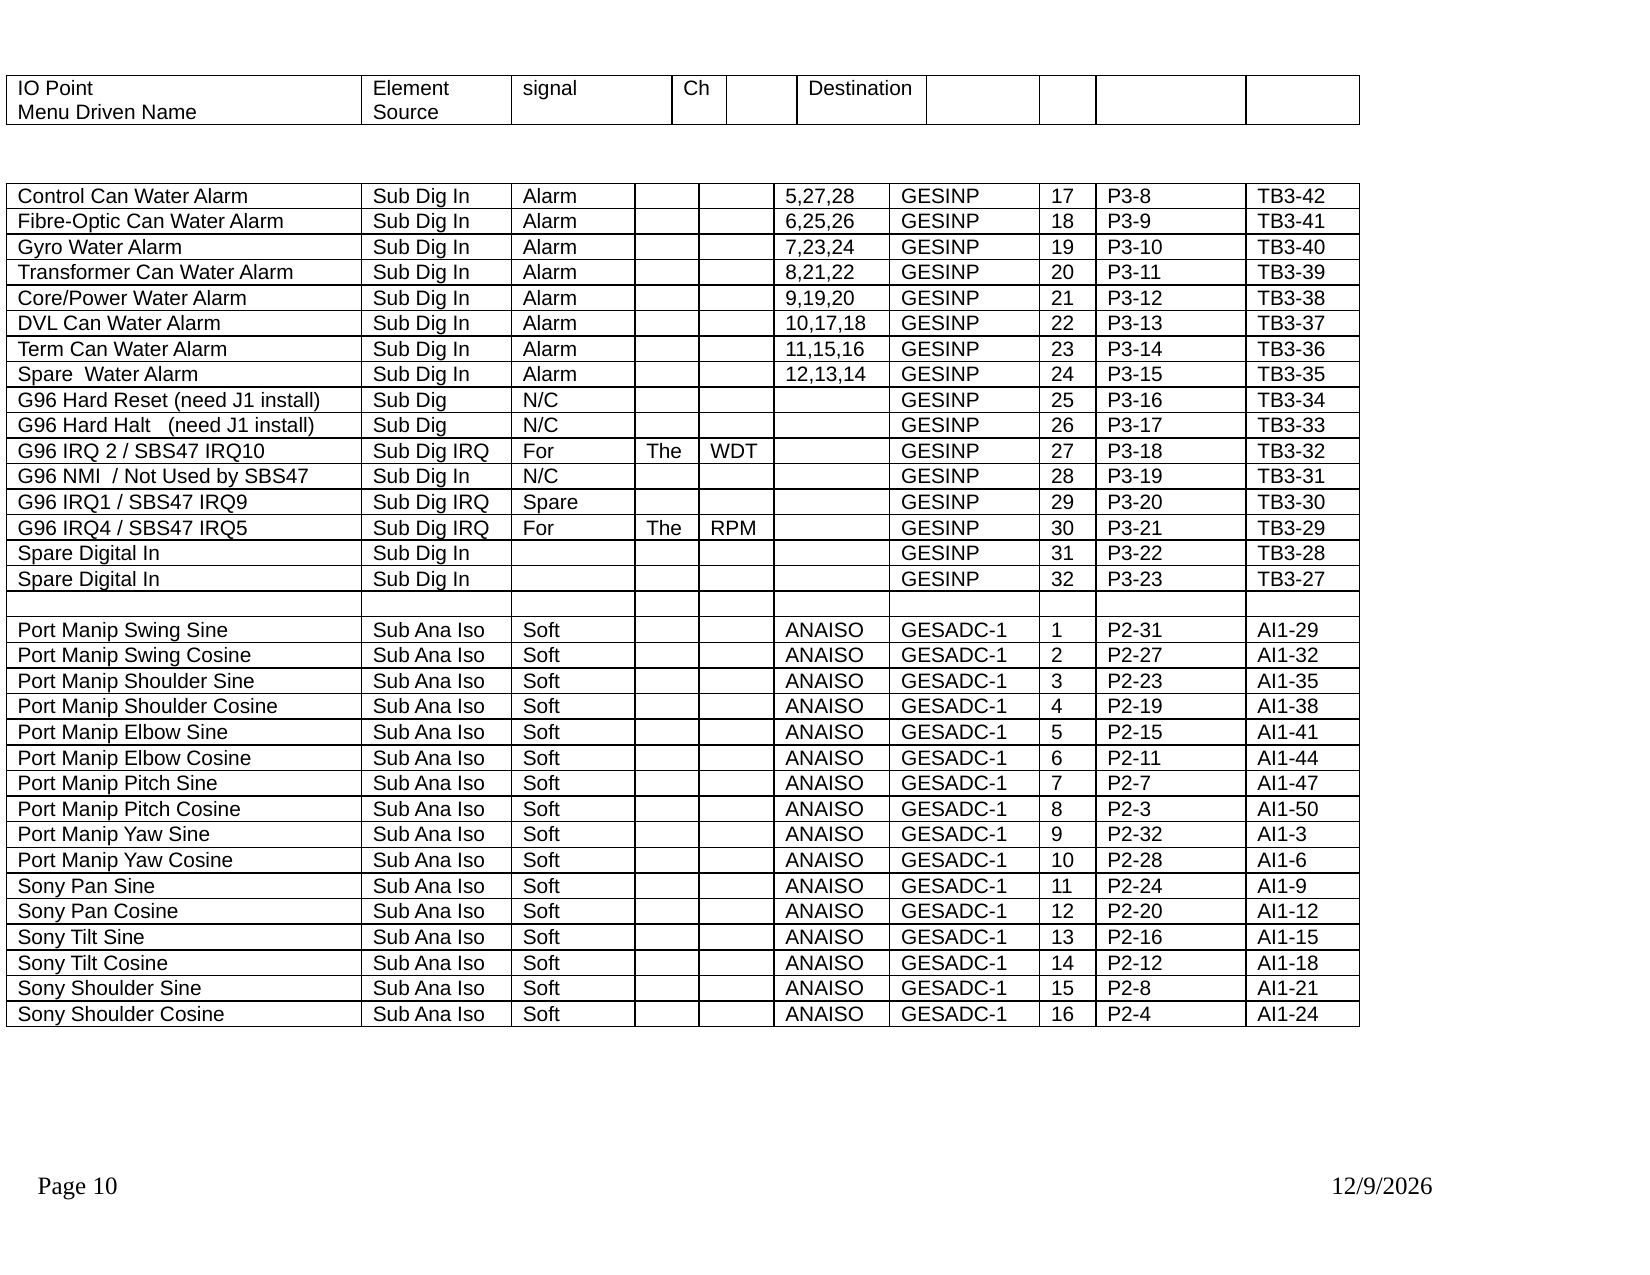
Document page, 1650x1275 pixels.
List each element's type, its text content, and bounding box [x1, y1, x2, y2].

table_cell [700, 1002, 773, 1026]
table_cell TB3-28 [1247, 541, 1359, 565]
table_cell [775, 439, 889, 463]
table_cell [700, 694, 773, 718]
table_cell Port Manip Shoulder Cosine [7, 694, 361, 718]
table_cell P3-11 [1097, 260, 1245, 284]
table_cell P3-12 [1097, 286, 1245, 309]
table_cell Sony Tilt Cosine [7, 951, 361, 974]
table_cell 10,17,18 [775, 311, 889, 335]
table_cell [636, 694, 698, 718]
table_cell AI1-44 [1247, 746, 1359, 769]
table_cell [636, 337, 698, 361]
table_cell Core/Power Water Alarm [7, 286, 361, 309]
table_cell Port Manip Elbow Sine [7, 720, 361, 744]
table_cell 6 [1040, 746, 1095, 769]
table_cell Soft [512, 848, 634, 872]
table_cell [636, 925, 698, 949]
table_cell ANAISO [775, 720, 889, 744]
table_cell GESADC-1 [890, 694, 1039, 718]
table_cell GESINP [890, 235, 1039, 258]
table_cell TB3-41 [1247, 209, 1359, 233]
table_cell [700, 490, 773, 514]
table_cell [1247, 592, 1359, 616]
table_cell [775, 566, 889, 590]
table_cell GESINP [890, 209, 1039, 233]
table_header [700, 184, 773, 207]
table_cell ANAISO [775, 848, 889, 872]
table_cell [775, 388, 889, 412]
table_cell Fibre-Optic Can Water Alarm [7, 209, 361, 233]
table_cell [700, 899, 773, 923]
table_cell P3-14 [1097, 337, 1245, 361]
table_cell GESADC-1 [890, 797, 1039, 821]
table_cell 29 [1040, 490, 1095, 514]
table_cell Port Manip Swing Cosine [7, 643, 361, 667]
table_cell GESINP [890, 464, 1039, 488]
table_cell [700, 566, 773, 590]
table_cell 7,23,24 [775, 235, 889, 258]
table_cell Sub Ana Iso [362, 874, 511, 898]
table_cell Port Manip Yaw Sine [7, 822, 361, 846]
table_cell [636, 976, 698, 1000]
table_cell Sub Dig In [362, 541, 511, 565]
table_cell GESADC-1 [890, 617, 1039, 641]
table_cell AI1-24 [1247, 1002, 1359, 1026]
table_cell Sub Dig In [362, 209, 511, 233]
table_cell TB3-38 [1247, 286, 1359, 309]
table_cell [636, 209, 698, 233]
table_cell Sub Ana Iso [362, 797, 511, 821]
table_cell P3-13 [1097, 311, 1245, 335]
table_cell Sub Ana Iso [362, 771, 511, 795]
table_cell G96 Hard Halt (need J1 install) [7, 413, 361, 437]
table_cell AI1-29 [1247, 617, 1359, 641]
table_cell P3-23 [1097, 566, 1245, 590]
table_cell [636, 362, 698, 386]
table_cell 30 [1040, 515, 1095, 539]
table_cell 5 [1040, 720, 1095, 744]
table_cell P2-27 [1097, 643, 1245, 667]
table_cell Sub Ana Iso [362, 951, 511, 974]
table_cell ANAISO [775, 899, 889, 923]
table_cell Spare Digital In [7, 541, 361, 565]
table_cell 20 [1040, 260, 1095, 284]
table_cell P2-3 [1097, 797, 1245, 821]
table_cell Soft [512, 771, 634, 795]
table_cell ANAISO [775, 643, 889, 667]
table_cell 31 [1040, 541, 1095, 565]
table_cell TB3-37 [1247, 311, 1359, 335]
table_cell [700, 541, 773, 565]
table_cell 18 [1040, 209, 1095, 233]
table_cell [700, 209, 773, 233]
table_cell Sub Ana Iso [362, 643, 511, 667]
table_cell 27 [1040, 439, 1095, 463]
table_cell [700, 311, 773, 335]
table_cell [700, 771, 773, 795]
table_cell AI1-21 [1247, 976, 1359, 1000]
table_cell P3-10 [1097, 235, 1245, 258]
table_cell TB3-30 [1247, 490, 1359, 514]
table_cell Sub Dig [362, 413, 511, 437]
table_header 17 [1040, 184, 1095, 207]
table_cell 26 [1040, 413, 1095, 437]
table_cell Spare Digital In [7, 566, 361, 590]
table_cell GESINP [890, 566, 1039, 590]
table_cell [636, 311, 698, 335]
table_cell P2-24 [1097, 874, 1245, 898]
table_cell P2-28 [1097, 848, 1245, 872]
table_cell P2-7 [1097, 771, 1245, 795]
table_cell GESINP [890, 286, 1039, 309]
table_cell Port Manip Swing Sine [7, 617, 361, 641]
table_cell Sub Dig [362, 388, 511, 412]
table_cell Sub Dig In [362, 260, 511, 284]
table_cell For [512, 439, 634, 463]
table_cell P3-21 [1097, 515, 1245, 539]
table_cell Port Manip Yaw Cosine [7, 848, 361, 872]
table_cell Spare Water Alarm [7, 362, 361, 386]
table_cell [700, 720, 773, 744]
table_cell Sony Tilt Sine [7, 925, 361, 949]
table_cell G96 IRQ1 / SBS47 IRQ9 [7, 490, 361, 514]
table_cell GESINP [890, 541, 1039, 565]
table_cell ANAISO [775, 874, 889, 898]
table_cell [636, 541, 698, 565]
table_cell 19 [1040, 235, 1095, 258]
table_cell GESINP [890, 515, 1039, 539]
table_cell 13 [1040, 925, 1095, 949]
table_cell P3-19 [1097, 464, 1245, 488]
table_cell [636, 951, 698, 974]
table_cell [700, 822, 773, 846]
table_cell Sub Ana Iso [362, 1002, 511, 1026]
table_cell ANAISO [775, 617, 889, 641]
table_cell [636, 464, 698, 488]
table_cell P3-9 [1097, 209, 1245, 233]
table_cell AI1-15 [1247, 925, 1359, 949]
table_cell Sub Ana Iso [362, 669, 511, 693]
table_cell GESINP [890, 260, 1039, 284]
table_cell ANAISO [775, 771, 889, 795]
table_cell 8 [1040, 797, 1095, 821]
table_cell Sony Pan Cosine [7, 899, 361, 923]
table_cell GESINP [890, 362, 1039, 386]
table_cell [700, 592, 773, 616]
table_cell 25 [1040, 388, 1095, 412]
table_cell AI1-41 [1247, 720, 1359, 744]
table_cell [636, 413, 698, 437]
table_cell ANAISO [775, 694, 889, 718]
table_cell Soft [512, 951, 634, 974]
table_cell [636, 260, 698, 284]
table_cell [700, 797, 773, 821]
table_cell [636, 848, 698, 872]
table_cell G96 Hard Reset (need J1 install) [7, 388, 361, 412]
table_cell P3-17 [1097, 413, 1245, 437]
table_cell [700, 286, 773, 309]
table_cell 11,15,16 [775, 337, 889, 361]
table_cell 21 [1040, 286, 1095, 309]
table_cell ANAISO [775, 1002, 889, 1026]
table_cell [700, 669, 773, 693]
table_cell [775, 541, 889, 565]
table_cell [636, 235, 698, 258]
table_cell P2-16 [1097, 925, 1245, 949]
table_cell G96 NMI / Not Used by SBS47 [7, 464, 361, 488]
table_cell 10 [1040, 848, 1095, 872]
table_cell P2-31 [1097, 617, 1245, 641]
table_cell GESADC-1 [890, 771, 1039, 795]
table_cell AI1-9 [1247, 874, 1359, 898]
table_cell Port Manip Elbow Cosine [7, 746, 361, 769]
table_cell Sony Pan Sine [7, 874, 361, 898]
table_cell 15 [1040, 976, 1095, 1000]
table_cell RPM [700, 515, 773, 539]
table_cell 14 [1040, 951, 1095, 974]
table_cell GESINP [890, 439, 1039, 463]
table_cell P2-4 [1097, 1002, 1245, 1026]
table_cell [775, 464, 889, 488]
table_cell P2-32 [1097, 822, 1245, 846]
table_cell GESINP [890, 337, 1039, 361]
table_cell Sub Dig In [362, 464, 511, 488]
table_header [636, 184, 698, 207]
table_cell [1097, 592, 1245, 616]
table_cell Soft [512, 822, 634, 846]
table_cell Alarm [512, 209, 634, 233]
table_cell Soft [512, 694, 634, 718]
table_cell 9 [1040, 822, 1095, 846]
table_cell [700, 848, 773, 872]
table_cell [636, 720, 698, 744]
table_cell [700, 617, 773, 641]
table_cell 9,19,20 [775, 286, 889, 309]
table_cell [636, 643, 698, 667]
table_cell Soft [512, 976, 634, 1000]
table_cell 22 [1040, 311, 1095, 335]
table_cell N/C [512, 413, 634, 437]
table_cell Term Can Water Alarm [7, 337, 361, 361]
table_cell P2-11 [1097, 746, 1245, 769]
table_cell GESADC-1 [890, 746, 1039, 769]
table_cell 4 [1040, 694, 1095, 718]
table_cell N/C [512, 388, 634, 412]
table_cell GESADC-1 [890, 643, 1039, 667]
table_cell Soft [512, 617, 634, 641]
table_cell 32 [1040, 566, 1095, 590]
table_cell TB3-32 [1247, 439, 1359, 463]
table_cell GESADC-1 [890, 951, 1039, 974]
table_cell Alarm [512, 337, 634, 361]
table_cell [700, 464, 773, 488]
table_cell AI1-3 [1247, 822, 1359, 846]
table_cell Soft [512, 1002, 634, 1026]
table_cell Port Manip Pitch Cosine [7, 797, 361, 821]
table_cell Sub Ana Iso [362, 694, 511, 718]
table_cell Sony Shoulder Sine [7, 976, 361, 1000]
table_cell [775, 413, 889, 437]
table_cell Sub Dig IRQ [362, 490, 511, 514]
table_cell 16 [1040, 1002, 1095, 1026]
table_cell Sony Shoulder Cosine [7, 1002, 361, 1026]
table_cell P3-16 [1097, 388, 1245, 412]
table_header Control Can Water Alarm [7, 184, 361, 207]
table_cell [1040, 592, 1095, 616]
table_cell [636, 874, 698, 898]
table_cell AI1-38 [1247, 694, 1359, 718]
table_cell TB3-31 [1247, 464, 1359, 488]
table_cell GESADC-1 [890, 874, 1039, 898]
table_cell Soft [512, 899, 634, 923]
table_cell Sub Ana Iso [362, 925, 511, 949]
table_cell Sub Ana Iso [362, 746, 511, 769]
table_cell [700, 388, 773, 412]
table_cell AI1-18 [1247, 951, 1359, 974]
table_cell Sub Dig In [362, 362, 511, 386]
table_cell Sub Ana Iso [362, 720, 511, 744]
table_cell N/C [512, 464, 634, 488]
table_cell [7, 592, 361, 616]
table_cell Sub Ana Iso [362, 822, 511, 846]
table_cell GESADC-1 [890, 848, 1039, 872]
table_cell [636, 1002, 698, 1026]
table_cell [512, 566, 634, 590]
table_cell TB3-34 [1247, 388, 1359, 412]
table_cell ANAISO [775, 669, 889, 693]
table_cell GESINP [890, 311, 1039, 335]
table_cell G96 IRQ4 / SBS47 IRQ5 [7, 515, 361, 539]
table_cell [700, 643, 773, 667]
table_cell [700, 746, 773, 769]
table_cell Alarm [512, 362, 634, 386]
table_cell Sub Dig IRQ [362, 439, 511, 463]
table_cell P3-18 [1097, 439, 1245, 463]
table_cell AI1-6 [1247, 848, 1359, 872]
table_cell Sub Ana Iso [362, 976, 511, 1000]
table_cell GESINP [890, 413, 1039, 437]
table_cell 12 [1040, 899, 1095, 923]
table_cell 1 [1040, 617, 1095, 641]
table_cell TB3-33 [1247, 413, 1359, 437]
table_cell [636, 490, 698, 514]
table_cell TB3-27 [1247, 566, 1359, 590]
table_header Sub Dig In [362, 184, 511, 207]
table_cell TB3-39 [1247, 260, 1359, 284]
table_cell TB3-35 [1247, 362, 1359, 386]
table_cell [636, 592, 698, 616]
table_cell GESINP [890, 490, 1039, 514]
table_cell The [636, 439, 698, 463]
table_cell AI1-50 [1247, 797, 1359, 821]
table_cell [636, 771, 698, 795]
table_cell Transformer Can Water Alarm [7, 260, 361, 284]
table_cell P2-8 [1097, 976, 1245, 1000]
table_cell Soft [512, 669, 634, 693]
table_cell [636, 797, 698, 821]
table_cell TB3-40 [1247, 235, 1359, 258]
table_cell 12,13,14 [775, 362, 889, 386]
table_cell [700, 362, 773, 386]
table_header 5,27,28 [775, 184, 889, 207]
table_cell Alarm [512, 311, 634, 335]
table_cell Sub Dig IRQ [362, 515, 511, 539]
table_cell Port Manip Pitch Sine [7, 771, 361, 795]
table_header TB3-42 [1247, 184, 1359, 207]
table_cell TB3-36 [1247, 337, 1359, 361]
table_cell Sub Dig In [362, 235, 511, 258]
table_cell [700, 976, 773, 1000]
table_cell ANAISO [775, 746, 889, 769]
table_cell P3-15 [1097, 362, 1245, 386]
table_cell [700, 337, 773, 361]
table_cell 24 [1040, 362, 1095, 386]
table_cell [636, 899, 698, 923]
table_cell [700, 413, 773, 437]
table_cell Sub Dig In [362, 286, 511, 309]
table_cell Soft [512, 643, 634, 667]
table_cell GESADC-1 [890, 669, 1039, 693]
table_cell [636, 669, 698, 693]
table_cell AI1-35 [1247, 669, 1359, 693]
table_cell Sub Ana Iso [362, 617, 511, 641]
table_cell Sub Ana Iso [362, 848, 511, 872]
table_cell [700, 235, 773, 258]
table_header P3-8 [1097, 184, 1245, 207]
table_cell [636, 388, 698, 412]
table_cell ANAISO [775, 797, 889, 821]
table_cell Alarm [512, 260, 634, 284]
table_cell 8,21,22 [775, 260, 889, 284]
table_cell Sub Dig In [362, 337, 511, 361]
table_cell [700, 925, 773, 949]
table_cell 2 [1040, 643, 1095, 667]
table_cell ANAISO [775, 976, 889, 1000]
table_cell [512, 541, 634, 565]
table_cell P2-20 [1097, 899, 1245, 923]
table_cell [775, 515, 889, 539]
table_cell Sub Dig In [362, 566, 511, 590]
table_cell 7 [1040, 771, 1095, 795]
table_cell [890, 592, 1039, 616]
table_cell [636, 566, 698, 590]
table_cell P2-23 [1097, 669, 1245, 693]
table_cell AI1-32 [1247, 643, 1359, 667]
table_cell P3-20 [1097, 490, 1245, 514]
table_cell P2-15 [1097, 720, 1245, 744]
table_cell Soft [512, 720, 634, 744]
table_cell Port Manip Shoulder Sine [7, 669, 361, 693]
table_cell [775, 592, 889, 616]
table_cell ANAISO [775, 951, 889, 974]
table_cell Soft [512, 746, 634, 769]
table_cell ANAISO [775, 822, 889, 846]
table_cell GESADC-1 [890, 720, 1039, 744]
table_cell GESADC-1 [890, 976, 1039, 1000]
table_cell [700, 260, 773, 284]
table_cell Alarm [512, 286, 634, 309]
table_cell Sub Dig In [362, 311, 511, 335]
table_cell [636, 746, 698, 769]
table_cell ANAISO [775, 925, 889, 949]
table_cell P3-22 [1097, 541, 1245, 565]
table_cell TB3-29 [1247, 515, 1359, 539]
table_cell 23 [1040, 337, 1095, 361]
table_cell The [636, 515, 698, 539]
table_cell 28 [1040, 464, 1095, 488]
table_cell 6,25,26 [775, 209, 889, 233]
table_cell GESINP [890, 388, 1039, 412]
table_cell [636, 286, 698, 309]
table_cell P2-12 [1097, 951, 1245, 974]
table_cell [775, 490, 889, 514]
table_cell AI1-47 [1247, 771, 1359, 795]
table_cell [700, 951, 773, 974]
table_cell GESADC-1 [890, 925, 1039, 949]
table_cell GESADC-1 [890, 822, 1039, 846]
table_cell P2-19 [1097, 694, 1245, 718]
table_cell [636, 617, 698, 641]
table_cell G96 IRQ 2 / SBS47 IRQ10 [7, 439, 361, 463]
table_cell Sub Ana Iso [362, 899, 511, 923]
table_cell For [512, 515, 634, 539]
table_cell [512, 592, 634, 616]
table_cell GESADC-1 [890, 1002, 1039, 1026]
table_cell Spare [512, 490, 634, 514]
table_cell Gyro Water Alarm [7, 235, 361, 258]
table_cell GESADC-1 [890, 899, 1039, 923]
table_header GESINP [890, 184, 1039, 207]
table_cell [362, 592, 511, 616]
table_cell DVL Can Water Alarm [7, 311, 361, 335]
table_cell [636, 822, 698, 846]
table_cell Soft [512, 874, 634, 898]
table_cell WDT [700, 439, 773, 463]
table_cell Alarm [512, 235, 634, 258]
table_cell AI1-12 [1247, 899, 1359, 923]
table_cell [700, 874, 773, 898]
table_cell Soft [512, 797, 634, 821]
table_cell 11 [1040, 874, 1095, 898]
table_cell Soft [512, 925, 634, 949]
table_header Alarm [512, 184, 634, 207]
table_cell 3 [1040, 669, 1095, 693]
